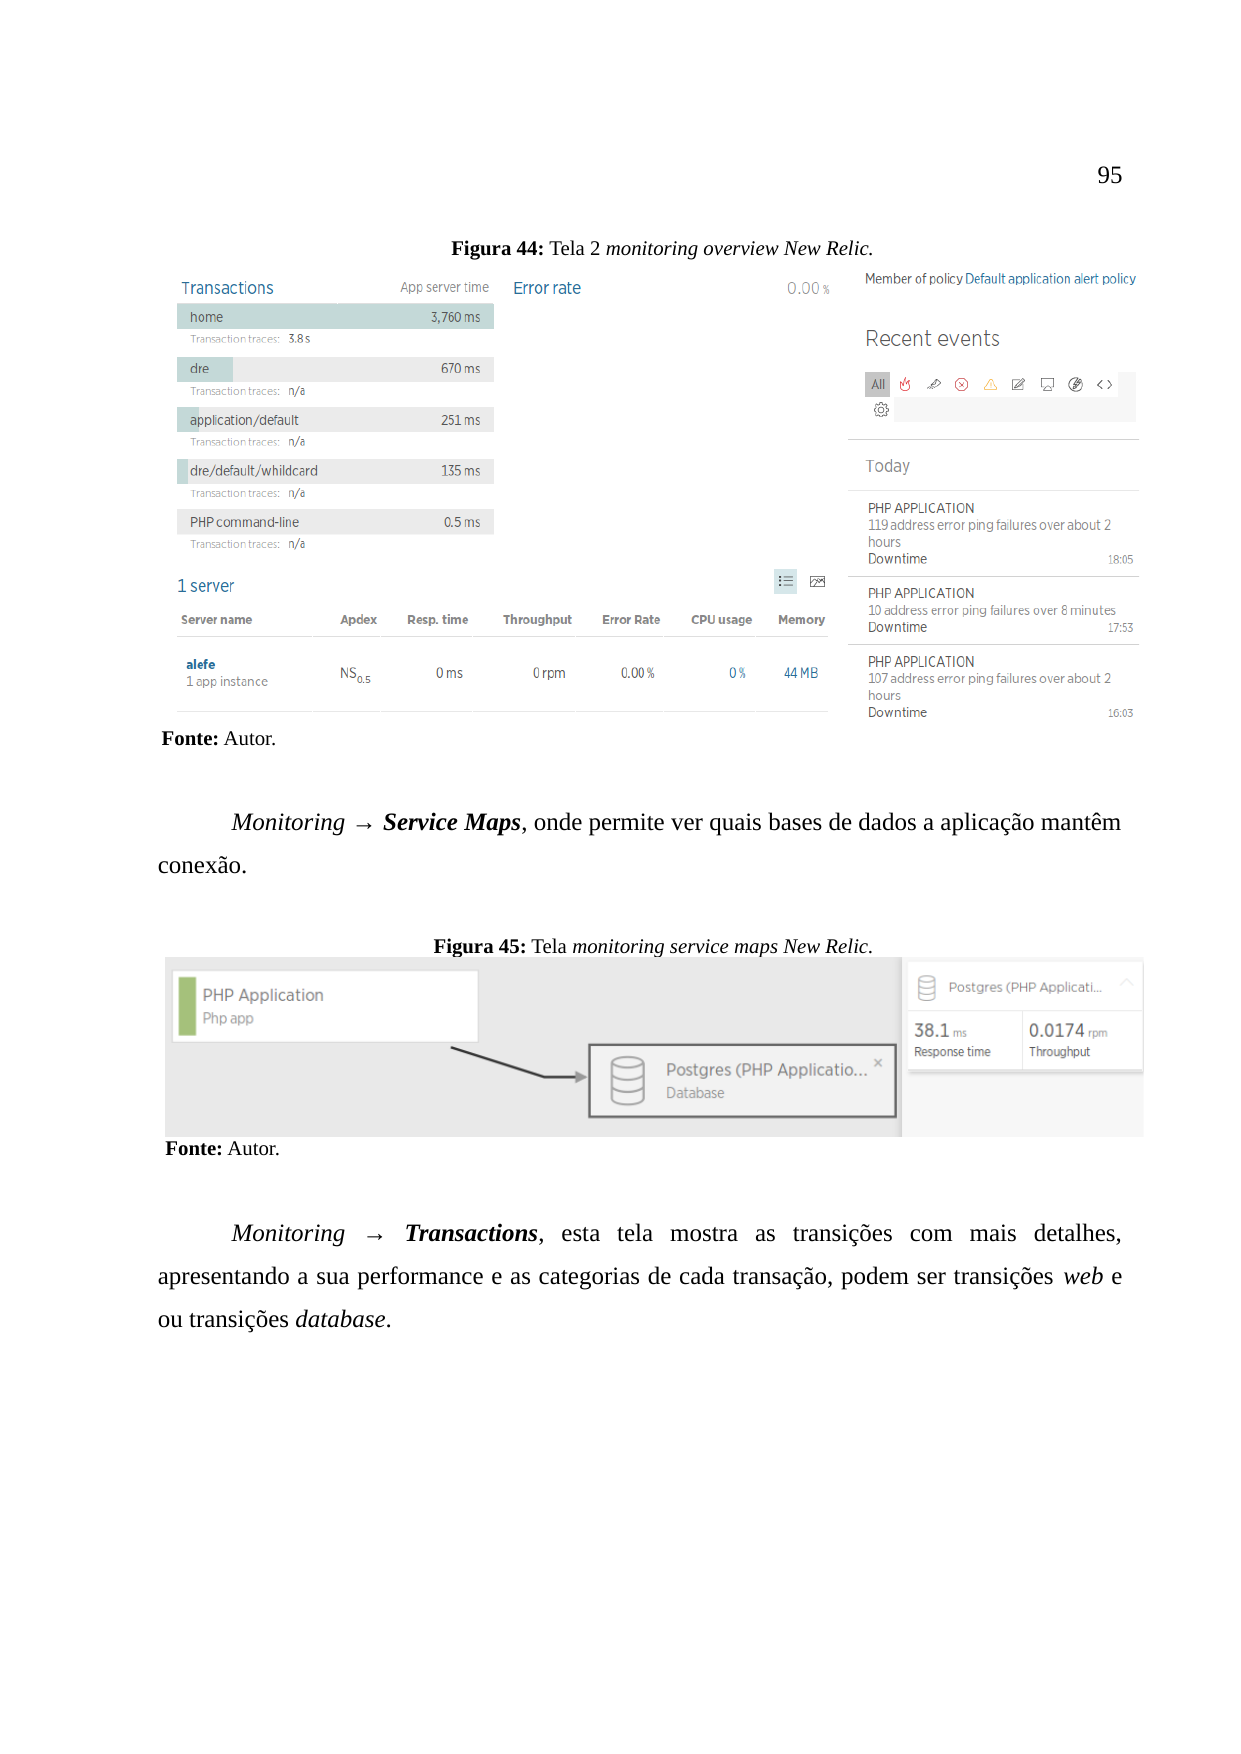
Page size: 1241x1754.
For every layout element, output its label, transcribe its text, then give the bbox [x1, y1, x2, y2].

text Fonte: Autor. [165, 1137, 1144, 1160]
text Fonte: Autor. [161, 726, 1165, 750]
text Monitoring → Transactions, esta tela mostra as transições com mais detalhes, apresentando a sua performance e as categorias de cada transação, podem ser transições web e ou transições database. [158, 1218, 1122, 1333]
text Figura 44: Tela 2 monitoring overview New Relic. [161, 236, 1165, 260]
picture [172, 269, 1140, 726]
text Monitoring → Service Maps, onde permite ver quais bases de dados a aplicação mantêm conexão. [158, 807, 1122, 879]
picture [165, 957, 1144, 1137]
text Figura 45: Tela monitoring service maps New Relic. [165, 933, 1144, 957]
